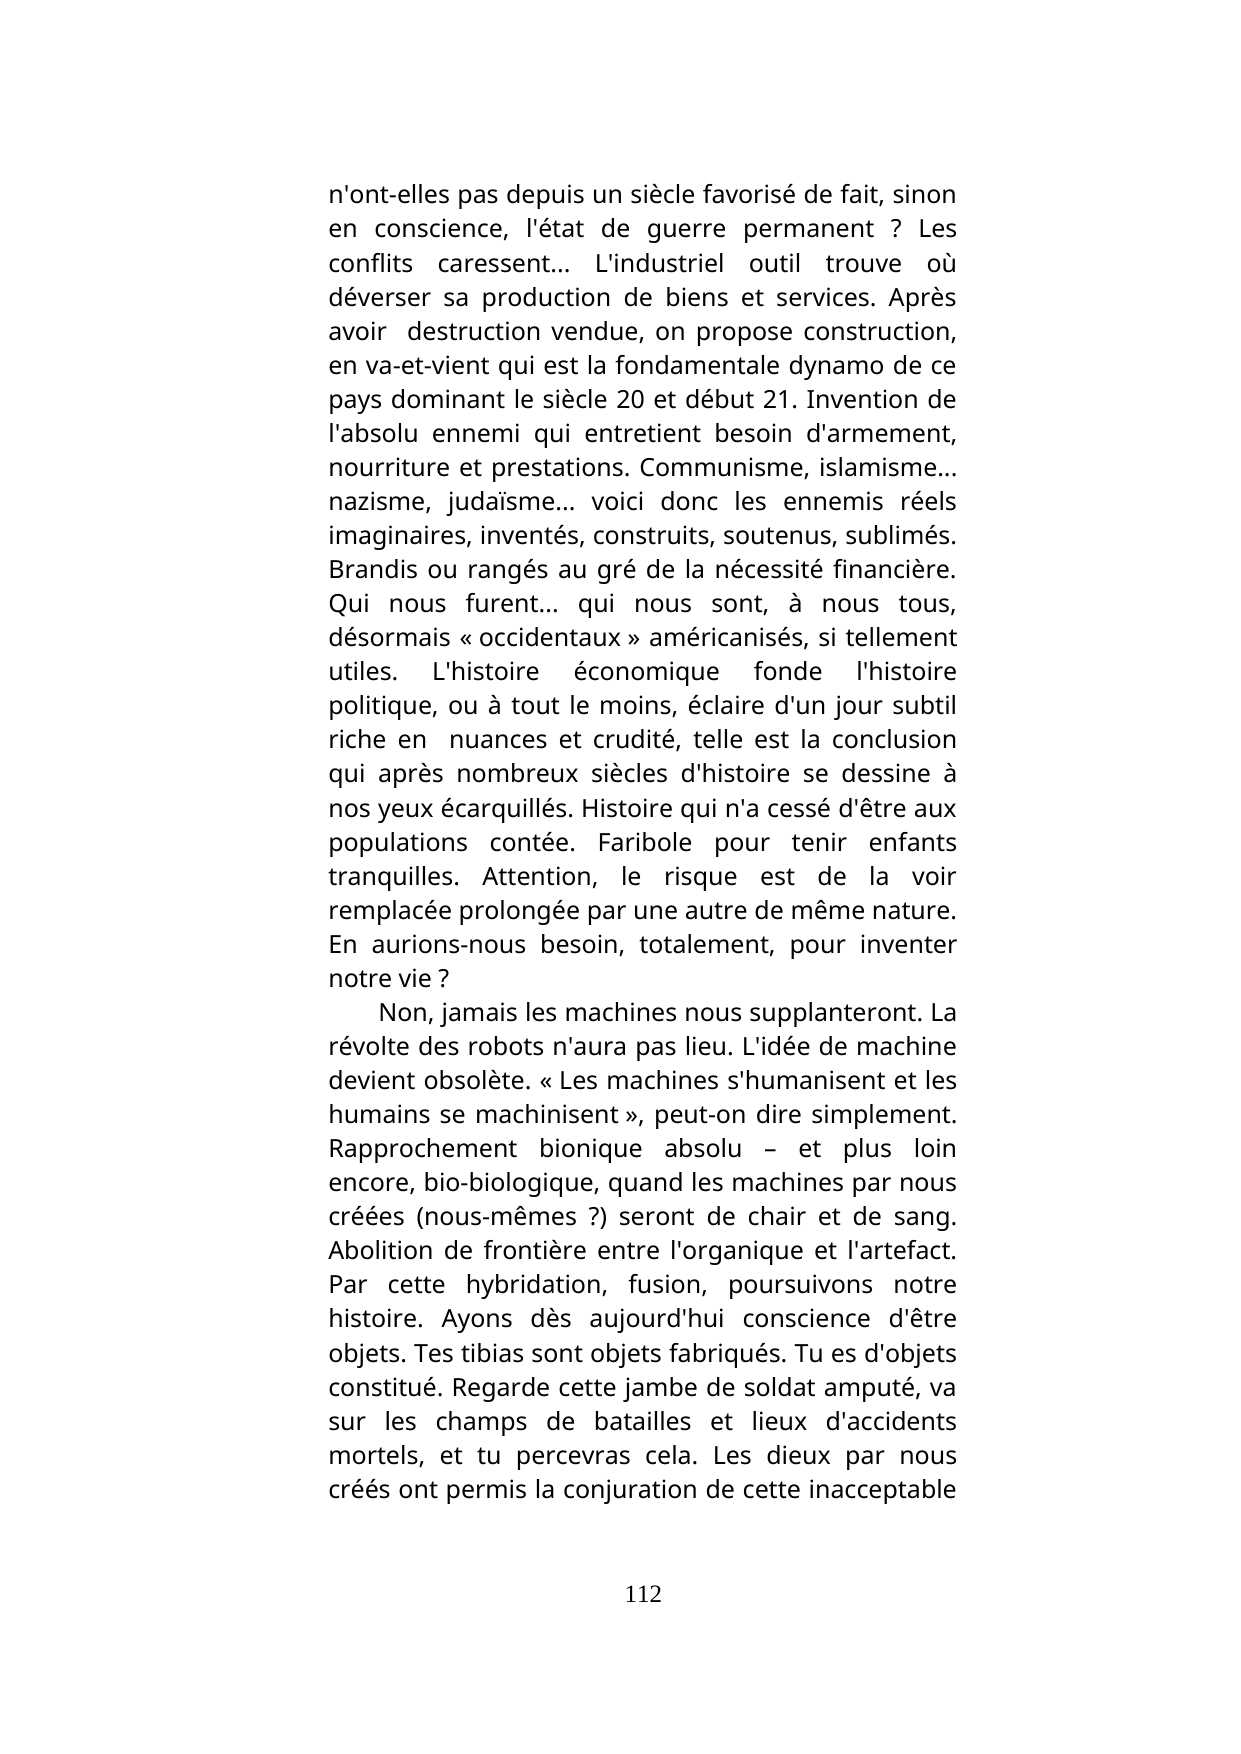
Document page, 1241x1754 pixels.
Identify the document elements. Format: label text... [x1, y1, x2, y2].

text n'ont-elles pas depuis un siècle favorisé de fait, sinon en conscience, l'état de guerre permanent ? Les conflits caressent... L'industriel outil trouve où déverser sa production de biens et services. Après avoir destruction vendue, on propose construction, en va-et-vient qui est la fondamentale dynamo de ce pays dominant le siècle 20 et début 21. Invention de l'absolu ennemi qui entretient besoin d'armement, nourriture et prestations. Communisme, islamisme... nazisme, judaïsme... voici donc les ennemis réels imaginaires, inventés, construits, soutenus, sublimés. Brandis ou rangés au gré de la nécessité financière. Qui nous furent... qui nous sont, à nous tous, désormais « occidentaux » américanisés, si tellement utiles. L'histoire économique fonde l'histoire politique, ou à tout le moins, éclaire d'un jour subtil riche en nuances et crudité, telle est la conclusion qui après nombreux siècles d'histoire se dessine à nos yeux écarquillés. Histoire qui n'a cessé d'être aux populations contée. Faribole pour tenir enfants tranquilles. Attention, le risque est de la voir remplacée prolongée par une autre de même nature. En aurions-nous besoin, totalement, pour inventer notre vie ? [328, 177, 958, 994]
text Non, jamais les machines nous supplanteront. La révolte des robots n'aura pas lieu. L'idée de machine devient obsolète. « Les machines s'humanisent et les humains se machinisent », peut-on dire simplement. Rapprochement bionique absolu – et plus loin encore, bio-biologique, quand les machines par nous créées (nous-mêmes ?) seront de chair et de sang. Abolition de frontière entre l'organique et l'artefact. Par cette hybridation, fusion, poursuivons notre histoire. Ayons dès aujourd'hui conscience d'être objets. Tes tibias sont objets fabriqués. Tu es d'objets constitué. Regarde cette jambe de soldat amputé, va sur les champs de batailles et lieux d'accidents mortels, et tu percevras cela. Les dieux par nous créés ont permis la conjuration de cette inacceptable [328, 994, 958, 1506]
